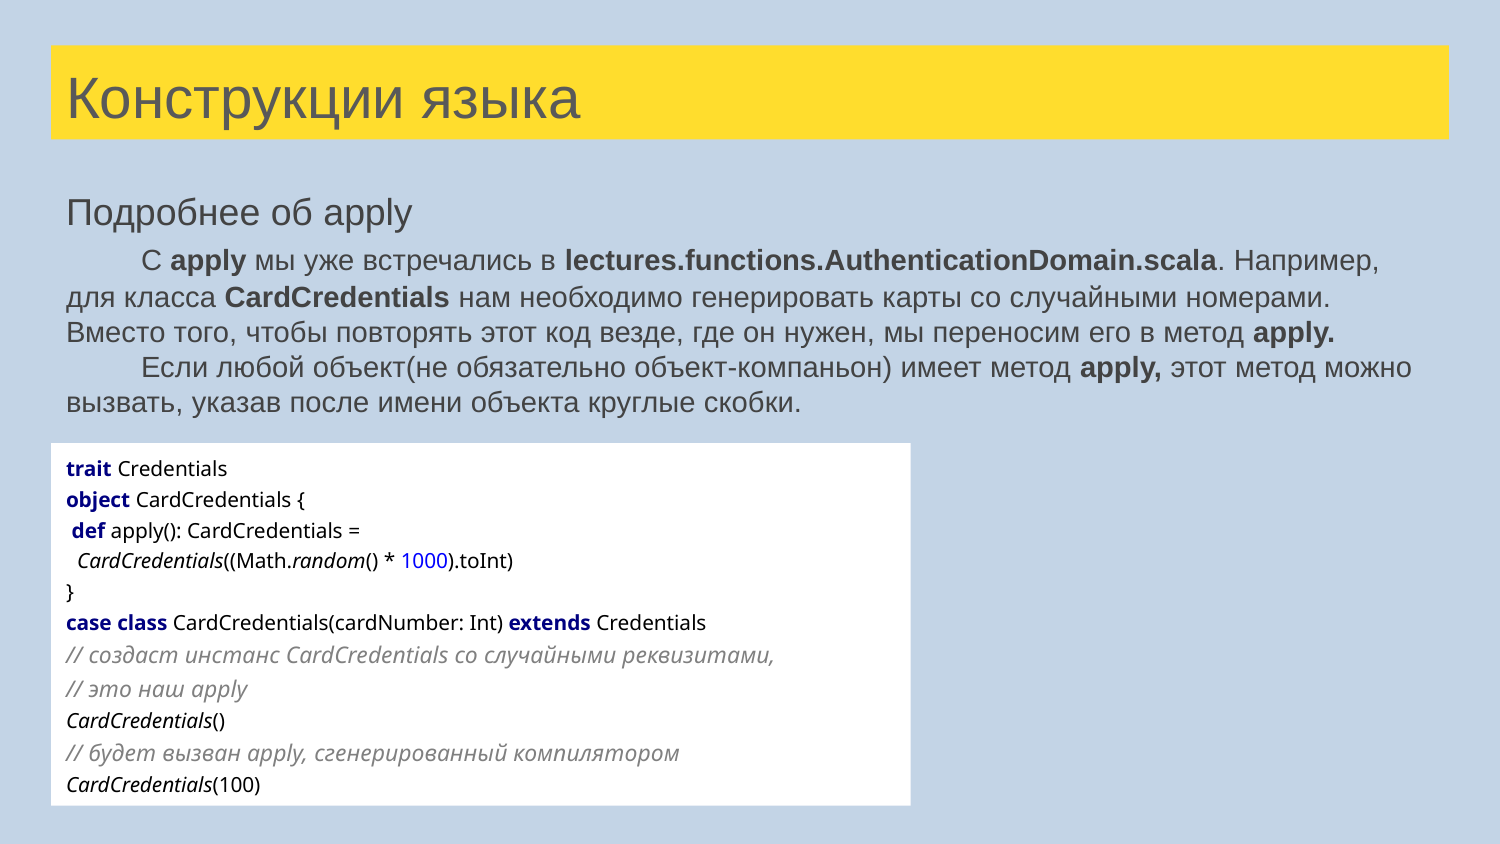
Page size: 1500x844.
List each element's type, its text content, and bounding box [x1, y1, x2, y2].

title Конструкции языка [51, 45, 1449, 140]
text_box trait Credentials object CardCredentials { def apply(): CardCredentials = CardCredentials((Math.random() * 1000).toInt) } case class CardCredentials(cardNumber: Int) extends Credentials // создаст инстанс CardCredentials со случайными реквизитами, // это наш apply CardCredentials() // будет вызван apply, сгенерированный компилятором CardCredentials(100) [51, 443, 911, 806]
text_box Подробнее об apply С apply мы уже встречались в lectures.functions.AuthenticationDomain.scala. Например, для класса CardCredentials нам необходимо генерировать карты со случайными номерами. Вместо того, чтобы повторять этот код везде, где он нужен, мы переносим его в метод apply. Если любой объект(не обязательно объект-компаньон) имеет метод apply, этот метод можно вызвать, указав после имени объекта круглые скобки. [51, 173, 1449, 425]
